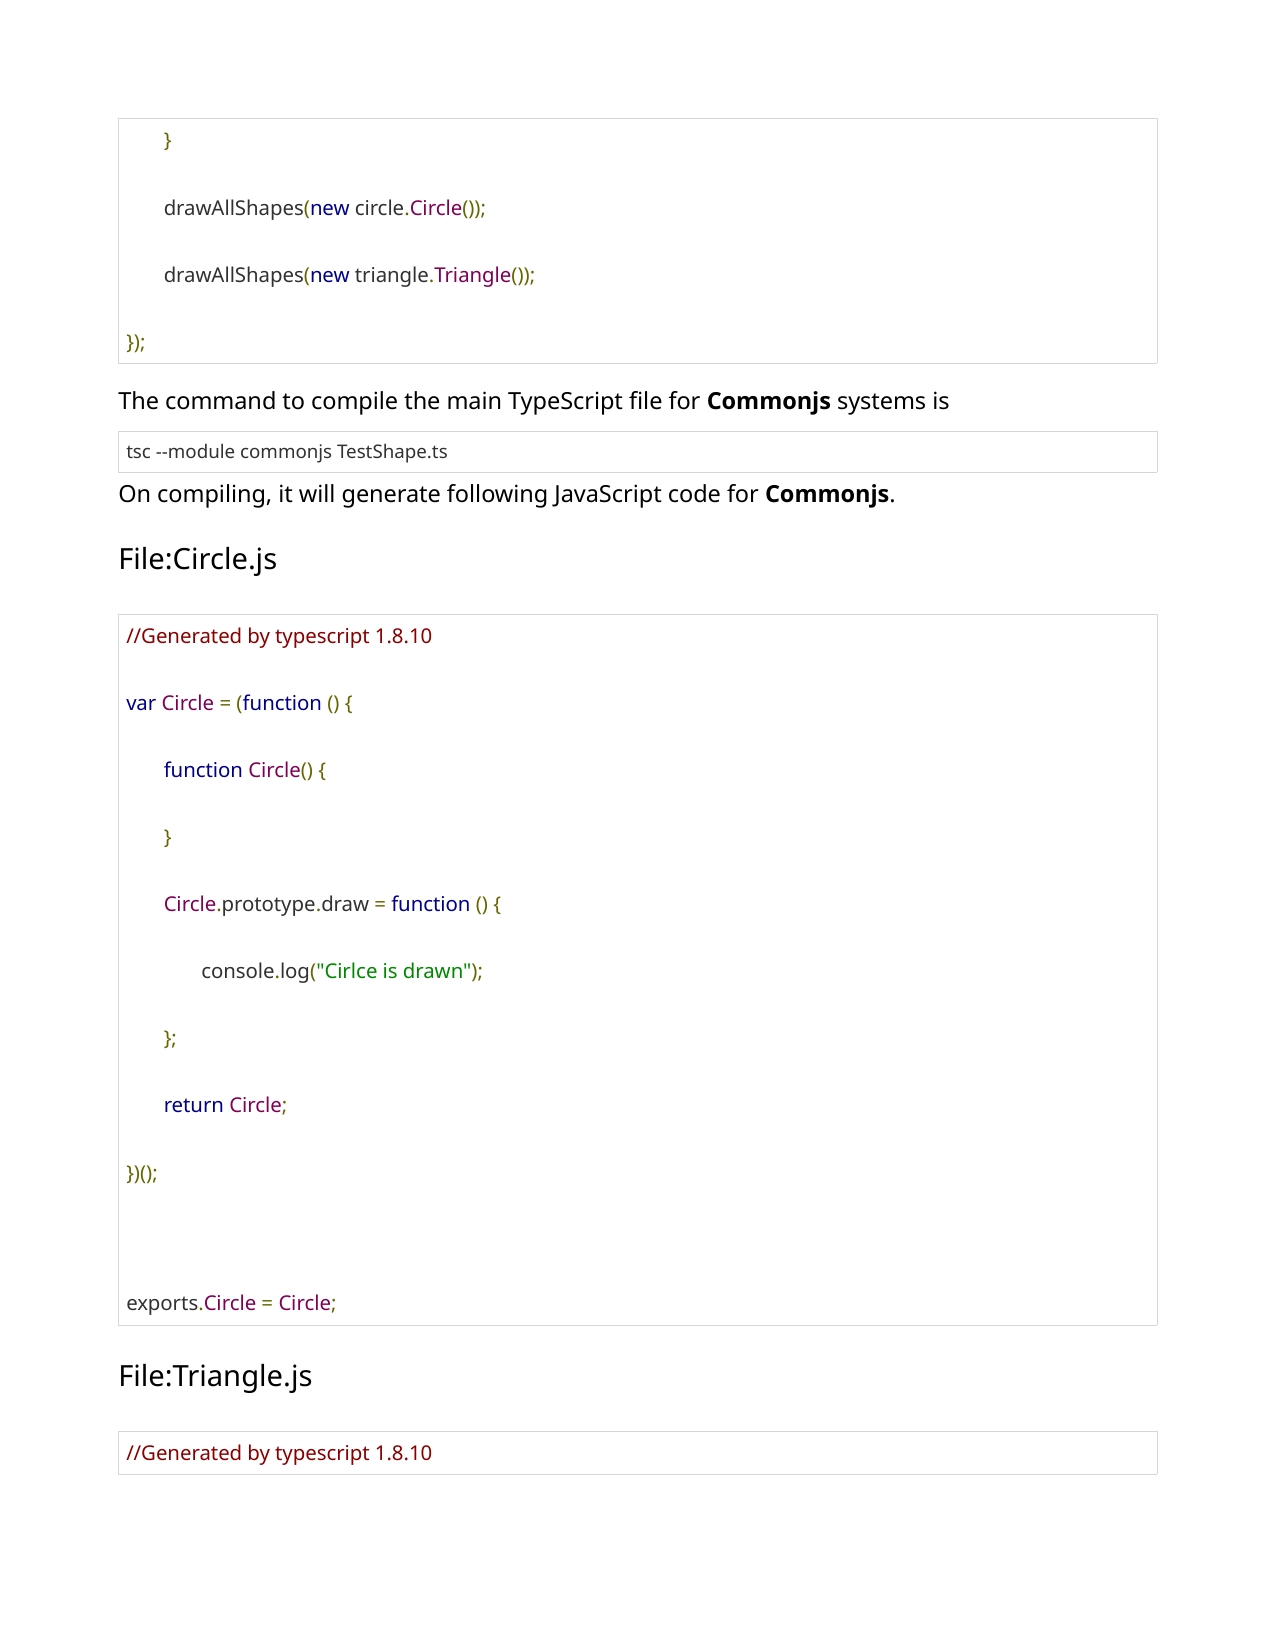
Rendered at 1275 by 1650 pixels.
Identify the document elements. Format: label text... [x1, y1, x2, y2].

text drawAllShapes(new triangle.Triangle()); [119, 252, 1157, 288]
text Circle.prototype.draw = function () { [119, 882, 1157, 918]
text //Generated by typescript 1.8.10 [119, 1432, 1157, 1474]
text The command to compile the main TypeScript file for Commonjs systems is [118, 378, 1157, 416]
text }); [119, 319, 1157, 363]
text var Circle = (function () { [119, 681, 1157, 717]
text return Circle; [119, 1083, 1157, 1119]
text drawAllShapes(new circle.Circle()); [119, 185, 1157, 221]
text tsc --module commonjs TestShape.ts [119, 432, 1157, 472]
text } [119, 815, 1157, 851]
text } [119, 119, 1157, 154]
text function Circle() { [119, 748, 1157, 784]
text })(); [119, 1150, 1157, 1186]
text //Generated by typescript 1.8.10 [119, 615, 1157, 650]
text }; [119, 1016, 1157, 1052]
text exports.Circle = Circle; [119, 1281, 1157, 1325]
subtitle File:Triangle.js [118, 1355, 1157, 1394]
text console.log("Cirlce is drawn"); [119, 949, 1157, 985]
text On compiling, it will generate following JavaScript code for Commonjs. [118, 473, 1157, 509]
subtitle File:Circle.js [118, 539, 1157, 578]
